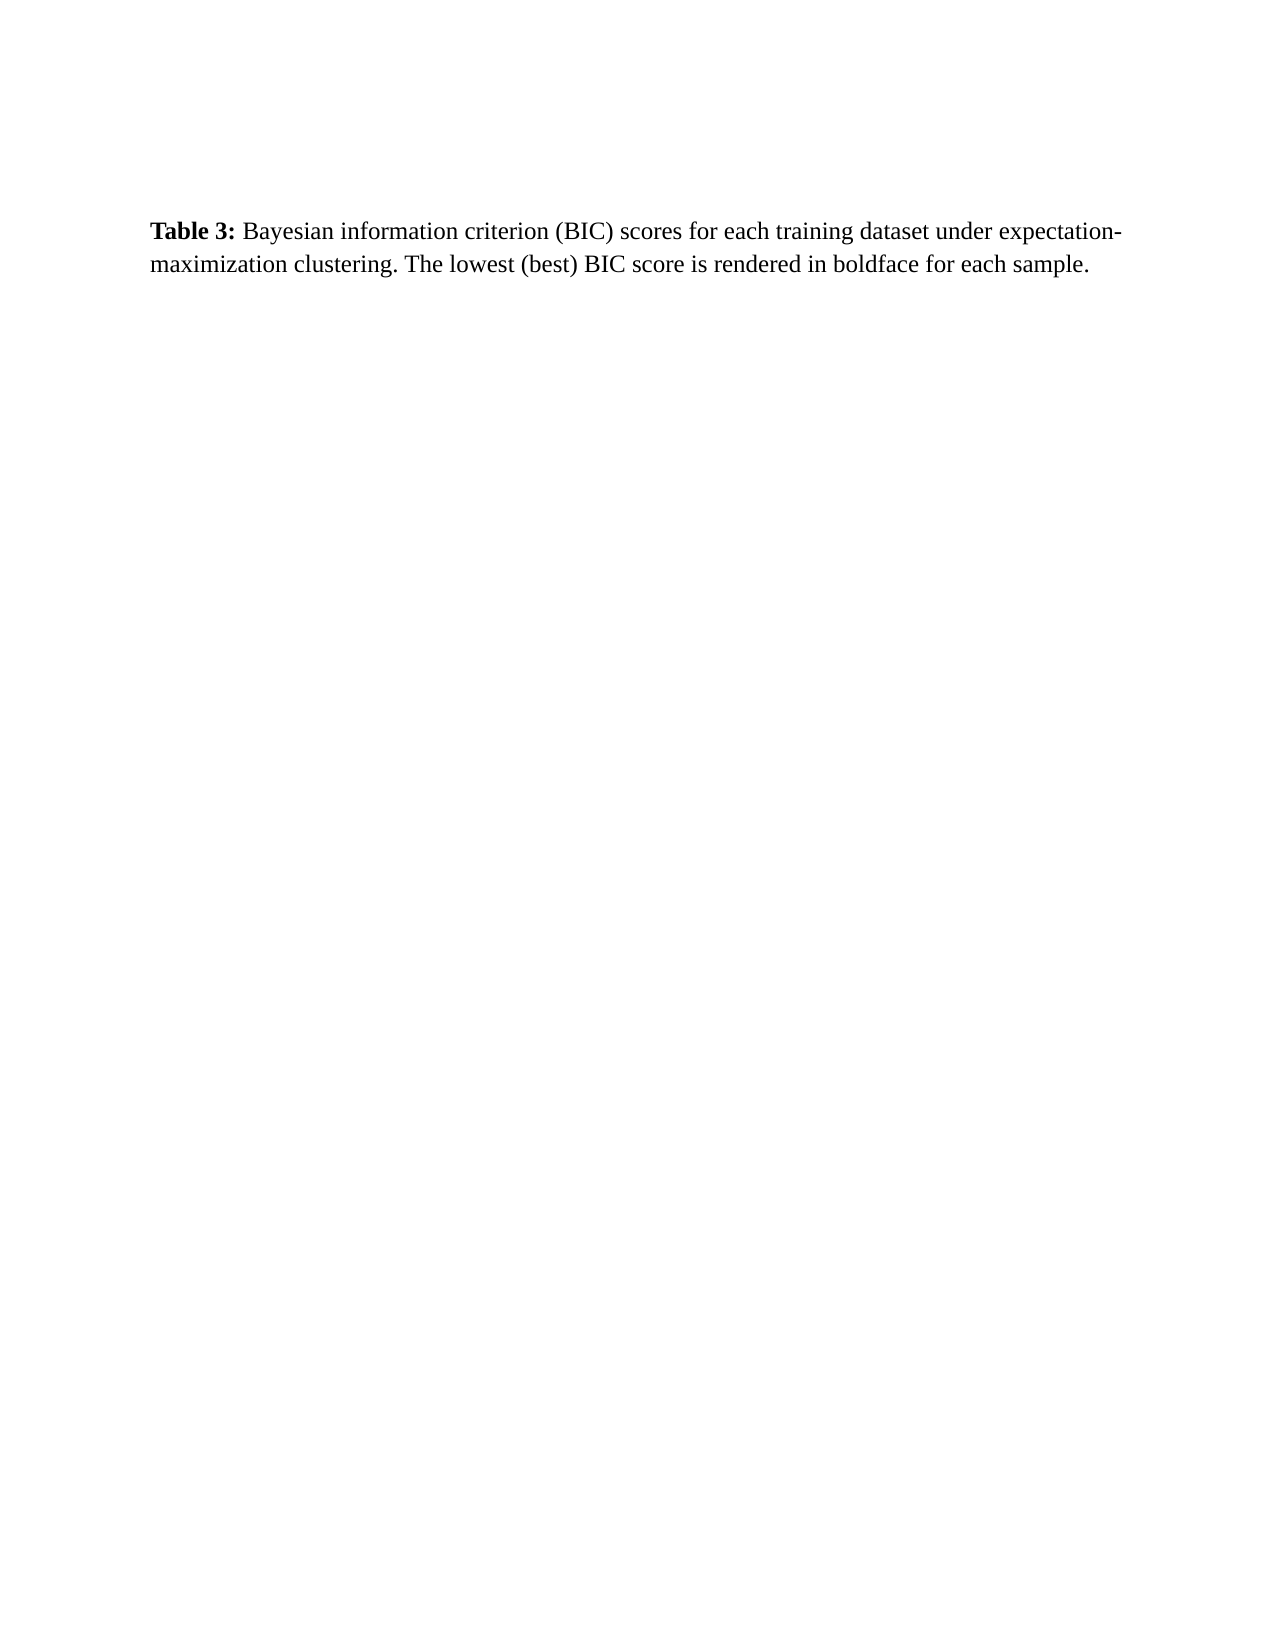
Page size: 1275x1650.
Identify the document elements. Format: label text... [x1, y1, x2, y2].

text Table 3: Bayesian information criterion (BIC) scores for each training dataset under expectation-maximization clustering. The lowest (best) BIC score is rendered in boldface for each sample. [150, 216, 1125, 278]
